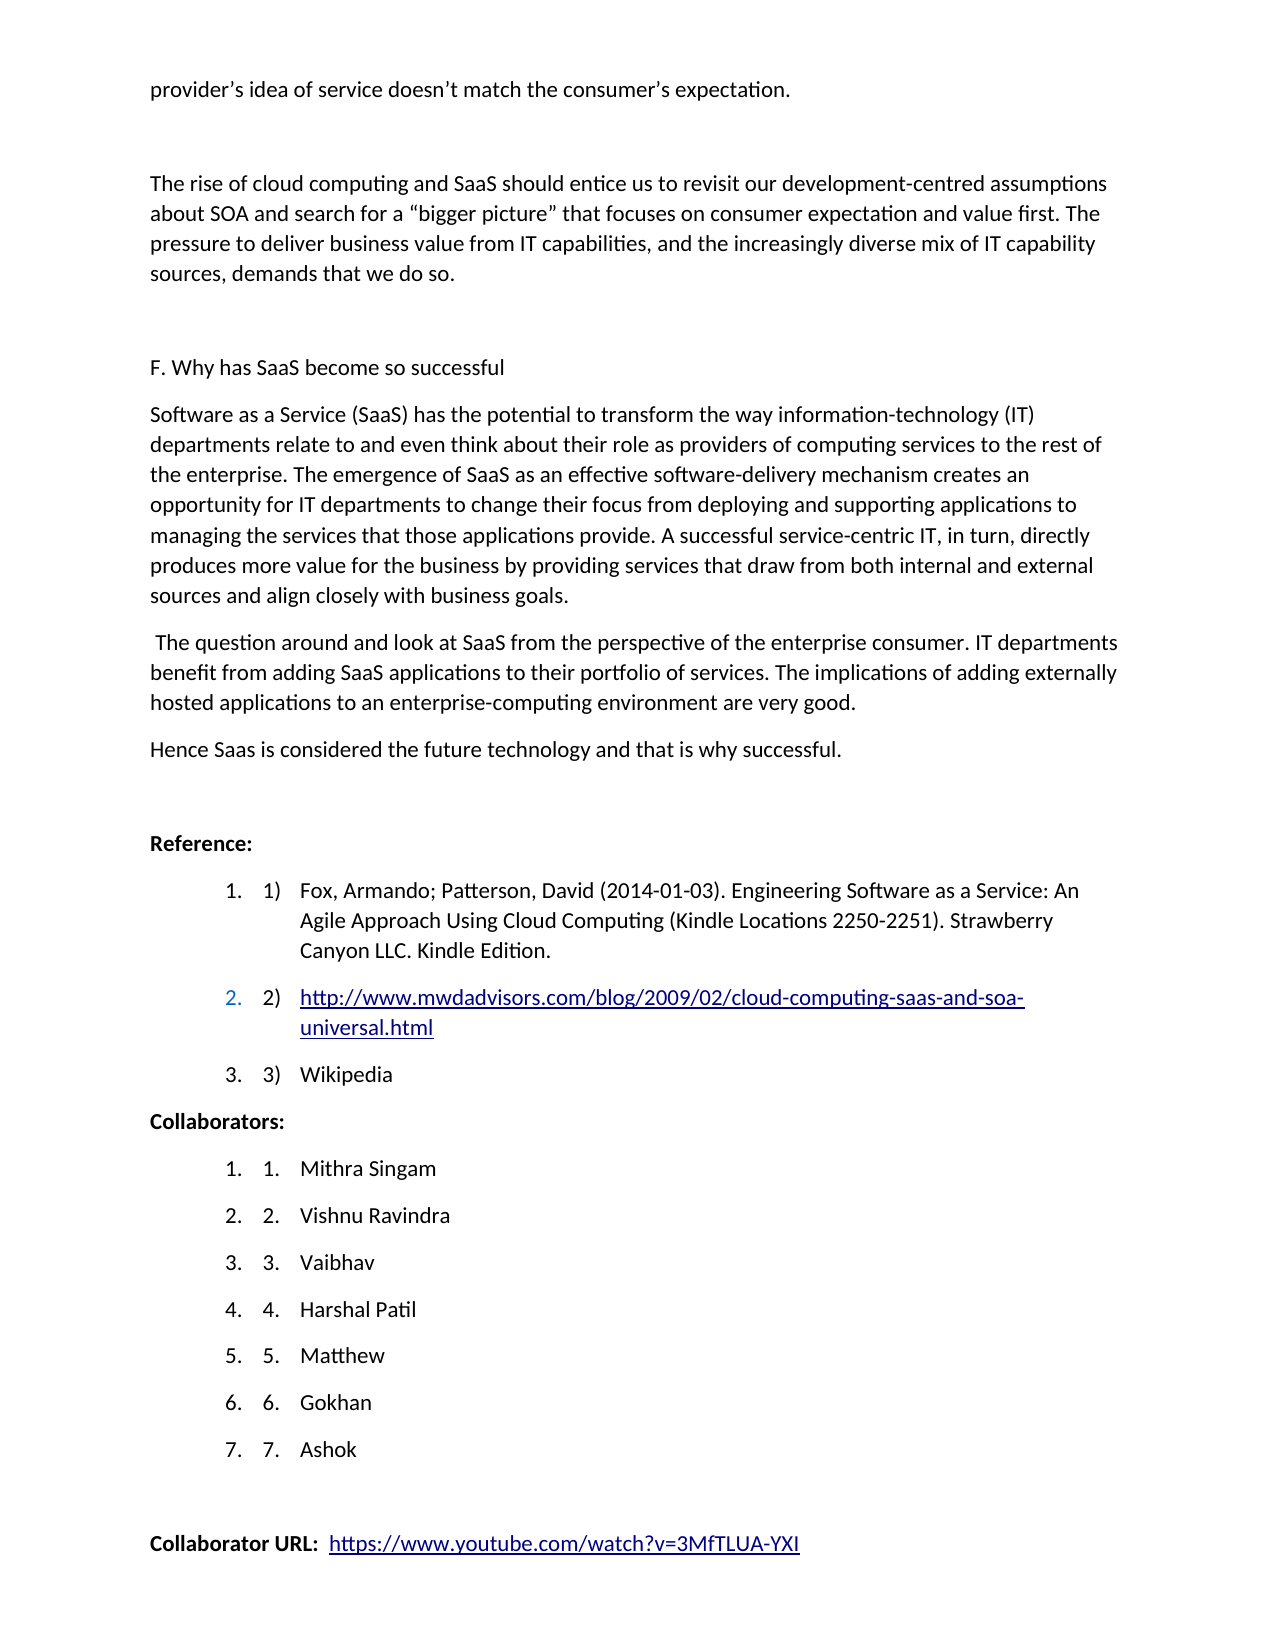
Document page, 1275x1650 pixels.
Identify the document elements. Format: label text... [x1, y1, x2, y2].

text The rise of cloud computing and SaaS should entice us to revisit our development-centred assumptions about SOA and search for a “bigger picture” that focuses on consumer expectation and value first. The pressure to deliver business value from IT capabilities, and the increasingly diverse mix of IT capability sources, demands that we do so. [150, 169, 1125, 287]
list 1. Mithra Singam [225, 1154, 1125, 1182]
list 3. Vaibhav [225, 1248, 1125, 1276]
list 5. Matthew [225, 1342, 1125, 1370]
text Hence Saas is considered the future technology and that is why successful. [150, 735, 1125, 763]
list 3) Wikipedia [225, 1060, 1125, 1088]
list 4. Harshal Patil [225, 1295, 1125, 1323]
list 7. Ashok [225, 1435, 1125, 1463]
list 6. Gokhan [225, 1388, 1125, 1417]
text F. Why has SaaS become so successful [150, 353, 1125, 381]
list 2. Vishnu Ravindra [225, 1201, 1125, 1229]
list 2) http://www.mwdadvisors.com/blog/2009/02/cloud-computing-saas-and-soa-universal.html [225, 983, 1125, 1042]
text Collaborators: [150, 1107, 1125, 1135]
text The question around and look at SaaS from the perspective of the enterprise consumer. IT departments benefit from adding SaaS applications to their portfolio of services. The implications of adding externally hosted applications to an enterprise-computing environment are very good. [150, 628, 1125, 717]
text Software as a Service (SaaS) has the potential to transform the way information-technology (IT) departments relate to and even think about their role as providers of computing services to the rest of the enterprise. The emergence of SaaS as an effective software-delivery mechanism creates an opportunity for IT departments to change their focus from deploying and supporting applications to managing the services that those applications provide. A successful service-centric IT, in turn, directly produces more value for the business by providing services that draw from both internal and external sources and align closely with business goals. [150, 400, 1125, 609]
list 1) Fox, Armando; Patterson, David (2014-01-03). Engineering Software as a Service: An Agile Approach Using Cloud Computing (Kindle Locations 2250-2251). Strawberry Canyon LLC. Kindle Edition. [225, 876, 1125, 964]
text Collaborator URL: https://www.youtube.com/watch?v=3MfTLUA-YXI [150, 1529, 1125, 1557]
text provider’s idea of service doesn’t match the consumer’s expectation. [150, 75, 1125, 103]
text Reference: [150, 829, 1125, 857]
